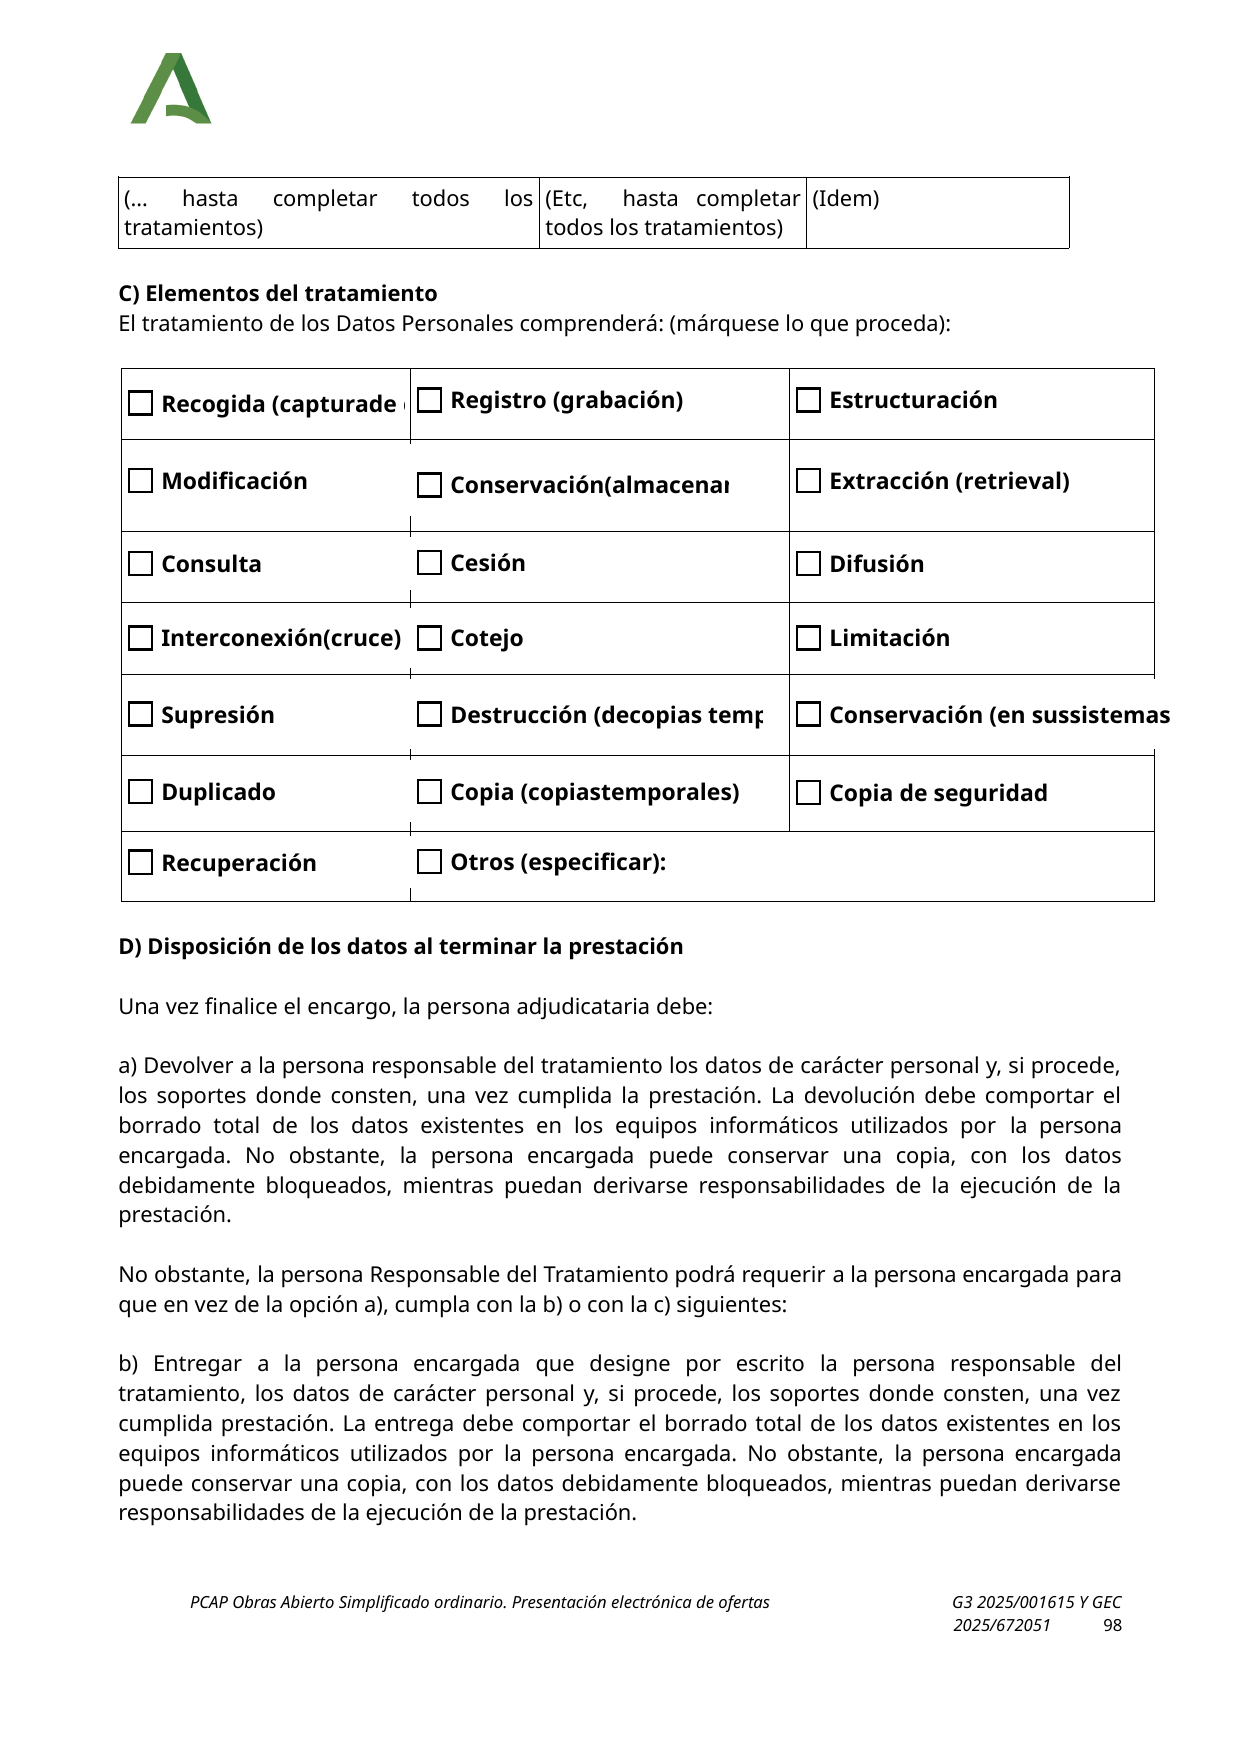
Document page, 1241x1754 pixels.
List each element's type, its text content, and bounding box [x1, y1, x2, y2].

table_cell [122, 756, 410, 831]
table_cell [411, 832, 1154, 901]
table_cell [411, 675, 789, 754]
table_cell (Etc, hasta completar todos los tratamientos) [540, 178, 806, 248]
table_cell [790, 603, 1154, 674]
text No obstante, la persona Responsable del Tratamiento podrá requerir a la persona encargada para que en vez de la opción a), cumpla con la b) o con la c) siguientes: [118, 1259, 1122, 1319]
table_cell [122, 832, 410, 901]
picture [127, 48, 216, 128]
table_cell [790, 532, 1154, 602]
table_cell [790, 440, 1154, 531]
table_header [411, 369, 789, 438]
table_cell [122, 440, 410, 531]
table_cell [790, 756, 1154, 831]
table_cell [411, 532, 789, 602]
table_cell [411, 603, 789, 674]
text El tratamiento de los Datos Personales comprenderá: (márquese lo que proceda): [118, 308, 1122, 338]
text D) Disposición de los datos al terminar la prestación [118, 931, 1122, 961]
table_cell [790, 675, 1154, 754]
table_cell [411, 756, 789, 831]
table_cell [122, 532, 410, 602]
table_header [790, 369, 1154, 438]
text b) Entregar a la persona encargada que designe por escrito la persona responsable del tratamiento, los datos de carácter personal y, si procede, los soportes donde consten, una vez cumplida prestación. La entrega debe comportar el borrado total de los datos existentes en los equipos informáticos utilizados por la persona encargada. No obstante, la persona encargada puede conservar una copia, con los datos debidamente bloqueados, mientras puedan derivarse responsabilidades de la ejecución de la prestación. [118, 1348, 1122, 1527]
text a) Devolver a la persona responsable del tratamiento los datos de carácter personal y, si procede, los soportes donde consten, una vez cumplida la prestación. La devolución debe comportar el borrado total de los datos existentes en los equipos informáticos utilizados por la persona encargada. No obstante, la persona encargada puede conservar una copia, con los datos debidamente bloqueados, mientras puedan derivarse responsabilidades de la ejecución de la prestación. [118, 1051, 1122, 1229]
table_cell [411, 440, 789, 531]
table_cell (… hasta completar todos los tratamientos) [119, 178, 539, 248]
table_cell (Idem) [807, 178, 1069, 248]
table_cell [122, 603, 410, 674]
table_header [122, 369, 410, 438]
text Una vez finalice el encargo, la persona adjudicataria debe: [118, 991, 1122, 1021]
text C) Elementos del tratamiento [118, 278, 1122, 308]
table_cell [122, 675, 410, 754]
